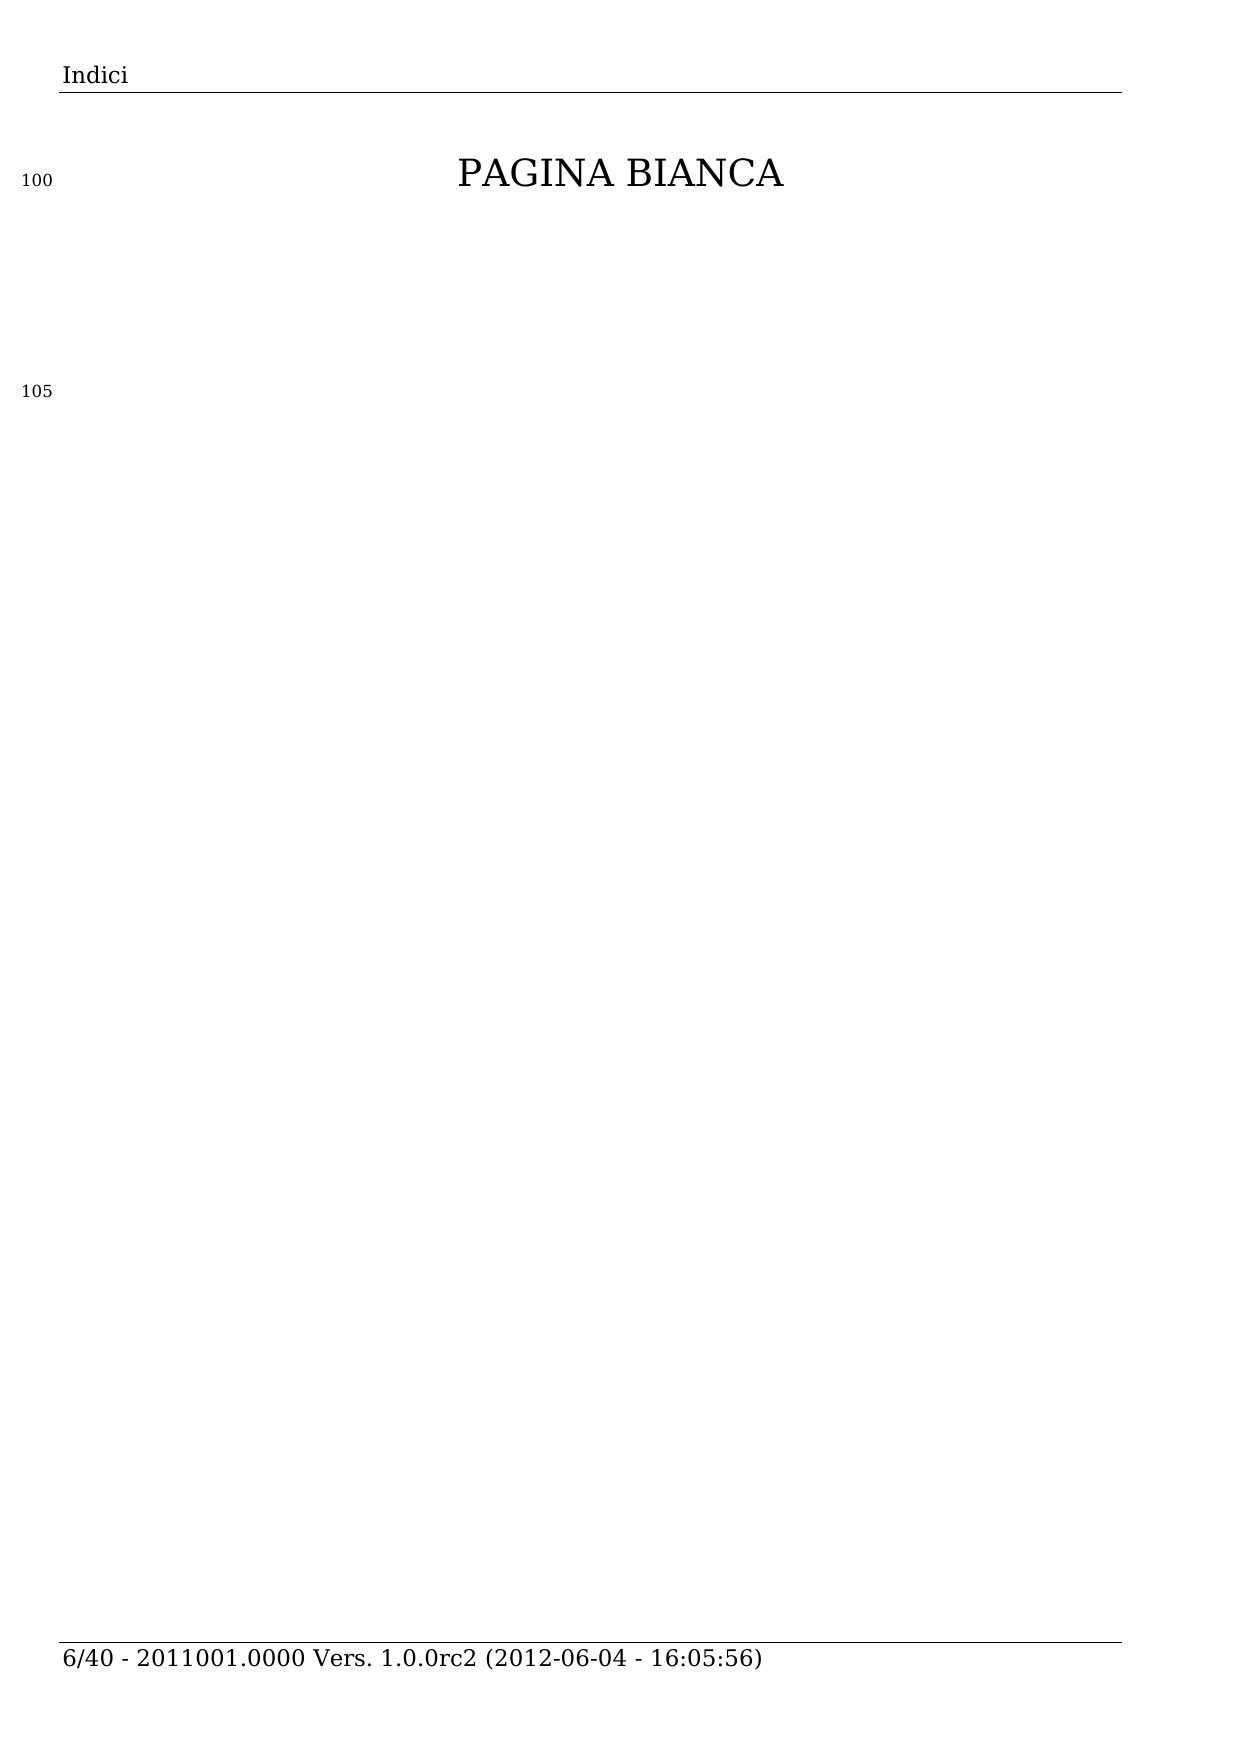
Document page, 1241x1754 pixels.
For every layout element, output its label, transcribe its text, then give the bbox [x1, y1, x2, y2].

text PAGINA BIANCA [118, 151, 1122, 195]
